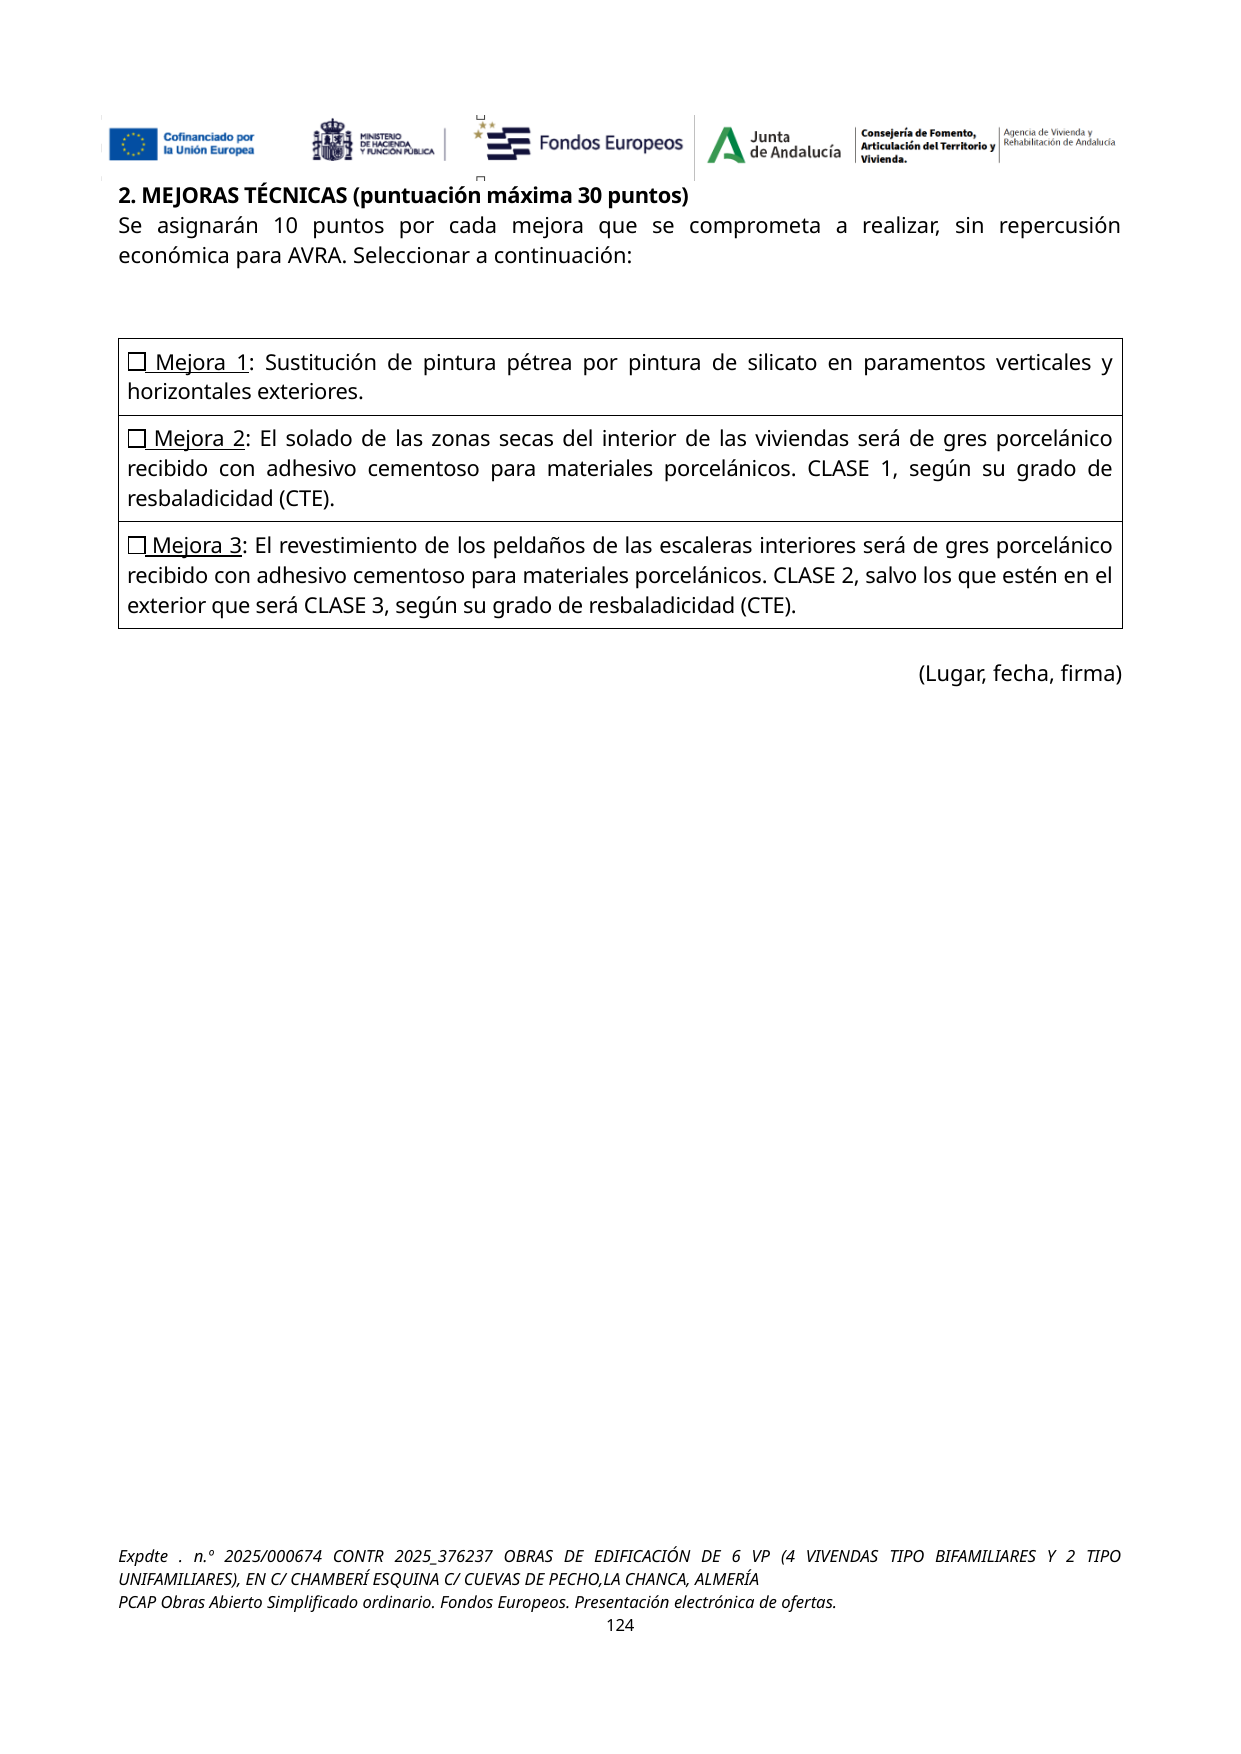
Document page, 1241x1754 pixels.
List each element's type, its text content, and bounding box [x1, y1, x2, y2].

picture [101, 112, 1128, 181]
table_header Mejora 1: Sustitución de pintura pétrea por pintura de silicato en paramentos verticales y horizontales exteriores. [119, 339, 1122, 415]
table_cell Mejora 3: El revestimiento de los peldaños de las escaleras interiores será de gres porcelánico recibido con adhesivo cementoso para materiales porcelánicos. CLASE 2, salvo los que estén en el exterior que será CLASE 3, según su grado de resbaladicidad (CTE). [119, 522, 1122, 628]
text Se asignarán 10 puntos por cada mejora que se comprometa a realizar, sin repercusión económica para AVRA. Seleccionar a continuación: [118, 210, 1122, 269]
table_cell Mejora 2: El solado de las zonas secas del interior de las viviendas será de gres porcelánico recibido con adhesivo cementoso para materiales porcelánicos. CLASE 1, según su grado de resbaladicidad (CTE). [119, 416, 1122, 521]
text (Lugar, fecha, firma) [118, 658, 1122, 688]
text 2. MEJORAS TÉCNICAS (puntuación máxima 30 puntos) [118, 181, 1122, 210]
